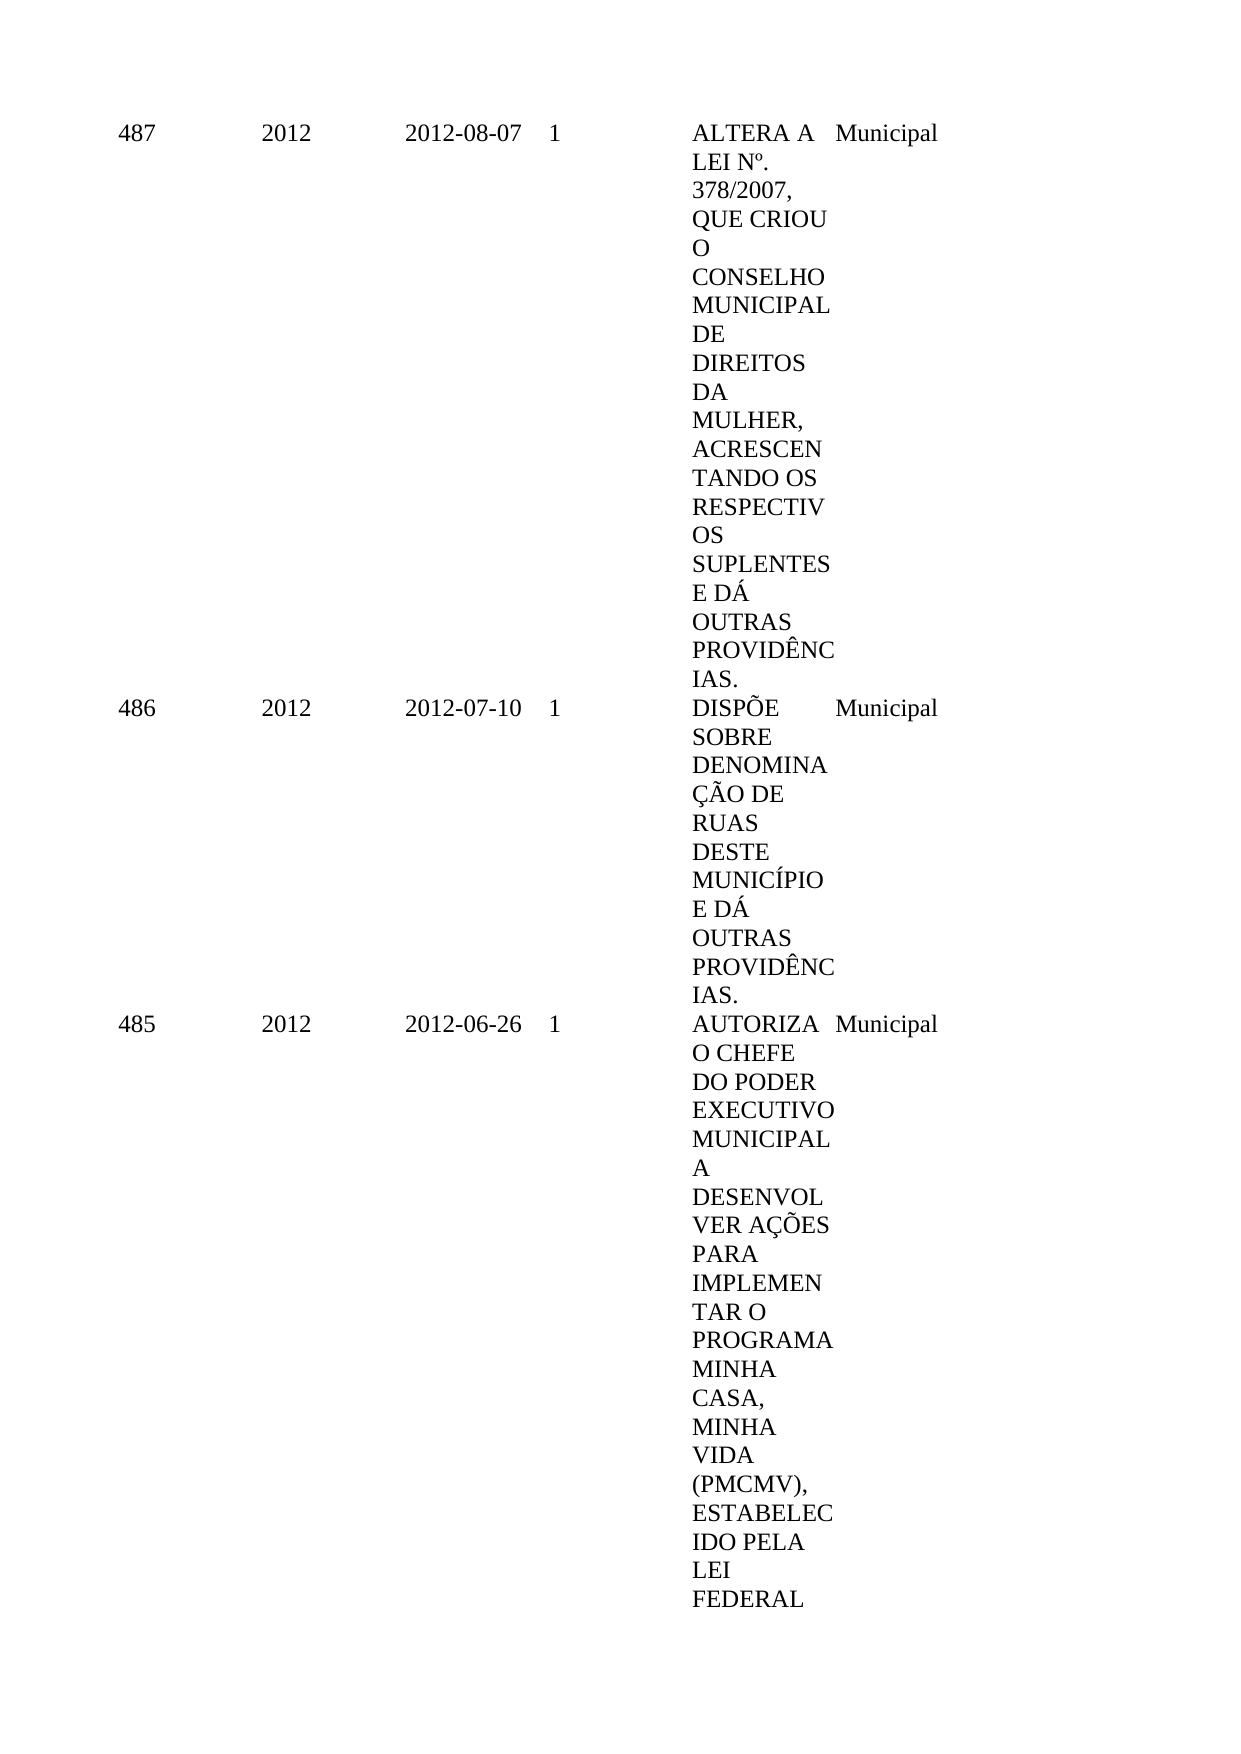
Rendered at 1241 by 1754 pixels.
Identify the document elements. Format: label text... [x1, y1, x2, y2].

table_cell [979, 118, 1122, 693]
table_cell AUTORIZA O CHEFE DO PODER EXECUTIVO MUNICIPAL A DESENVOLVER AÇÕES PARA IMPLEMENTAR O PROGRAMA MINHA CASA, MINHA VIDA (PMCMV), ESTABELECIDO PELA LEI FEDERAL [692, 1009, 835, 1613]
table_cell Municipal [835, 693, 979, 1009]
table_cell 2012 [261, 693, 405, 1009]
table_cell [979, 693, 1122, 1009]
table_cell 2012 [261, 118, 405, 693]
table_cell Municipal [835, 1009, 979, 1613]
table_cell DISPÕE SOBRE DENOMINAÇÃO DE RUAS DESTE MUNICÍPIO E DÁ OUTRAS PROVIDÊNCIAS. [692, 693, 835, 1009]
table_cell 2012-08-07 [405, 118, 548, 693]
table_cell 2012-07-10 [405, 693, 548, 1009]
table_cell 1 [548, 1009, 692, 1613]
table_cell 487 [118, 118, 261, 693]
table_cell 1 [548, 118, 692, 693]
table_cell ALTERA A LEI Nº. 378/2007, QUE CRIOU O CONSELHO MUNICIPAL DE DIREITOS DA MULHER, ACRESCENTANDO OS RESPECTIVOS SUPLENTES E DÁ OUTRAS PROVIDÊNCIAS. [692, 118, 835, 693]
table_cell 2012-06-26 [405, 1009, 548, 1613]
table_cell 1 [548, 693, 692, 1009]
table_cell 2012 [261, 1009, 405, 1613]
table_cell 486 [118, 693, 261, 1009]
table_cell Municipal [835, 118, 979, 693]
table_cell 485 [118, 1009, 261, 1613]
table_cell [979, 1009, 1122, 1613]
